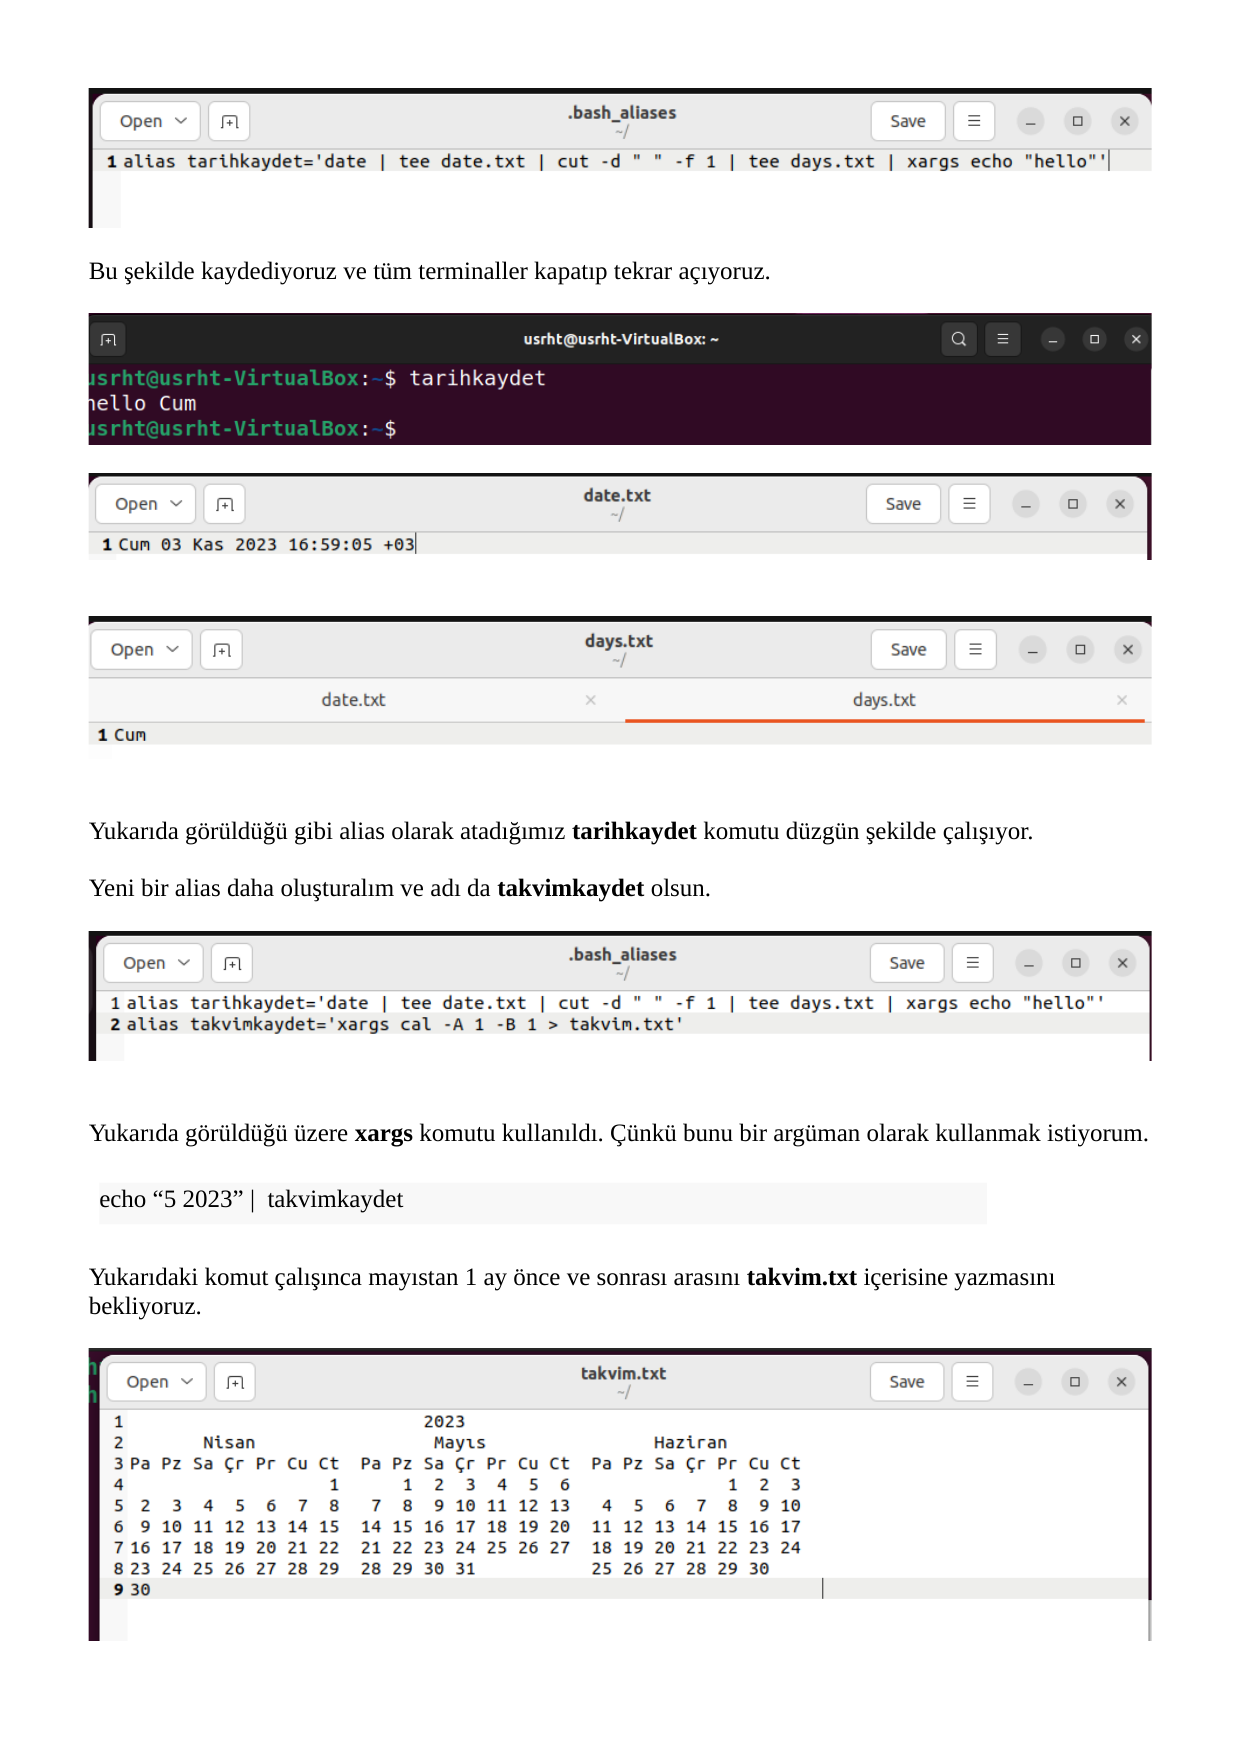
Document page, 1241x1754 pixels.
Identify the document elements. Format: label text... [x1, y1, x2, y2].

text Yukarıda görüldüğü üzere xargs komutu kullanıldı. Çünkü bunu bir argüman olarak kullanmak istiyorum. [88, 1118, 1152, 1147]
picture [88, 931, 1152, 1061]
text Yukarıdaki komut çalışınca mayıstan 1 ay önce ve sonrası arasını takvim.txt içerisine yazmasını bekliyoruz. [88, 1262, 1152, 1319]
text Yeni bir alias daha oluşturalım ve adı da takvimkaydet olsun. [88, 873, 1152, 902]
text Yukarıda görüldüğü gibi alias olarak atadığımız tarihkaydet komutu düzgün şekilde çalışıyor. [88, 816, 1152, 845]
picture [88, 313, 1152, 445]
picture [88, 1348, 1152, 1641]
picture [88, 616, 1152, 759]
text Bu şekilde kaydediyoruz ve tüm terminaller kapatıp tekrar açıyoruz. [88, 256, 1152, 285]
picture [88, 88, 1152, 228]
picture [88, 473, 1152, 560]
